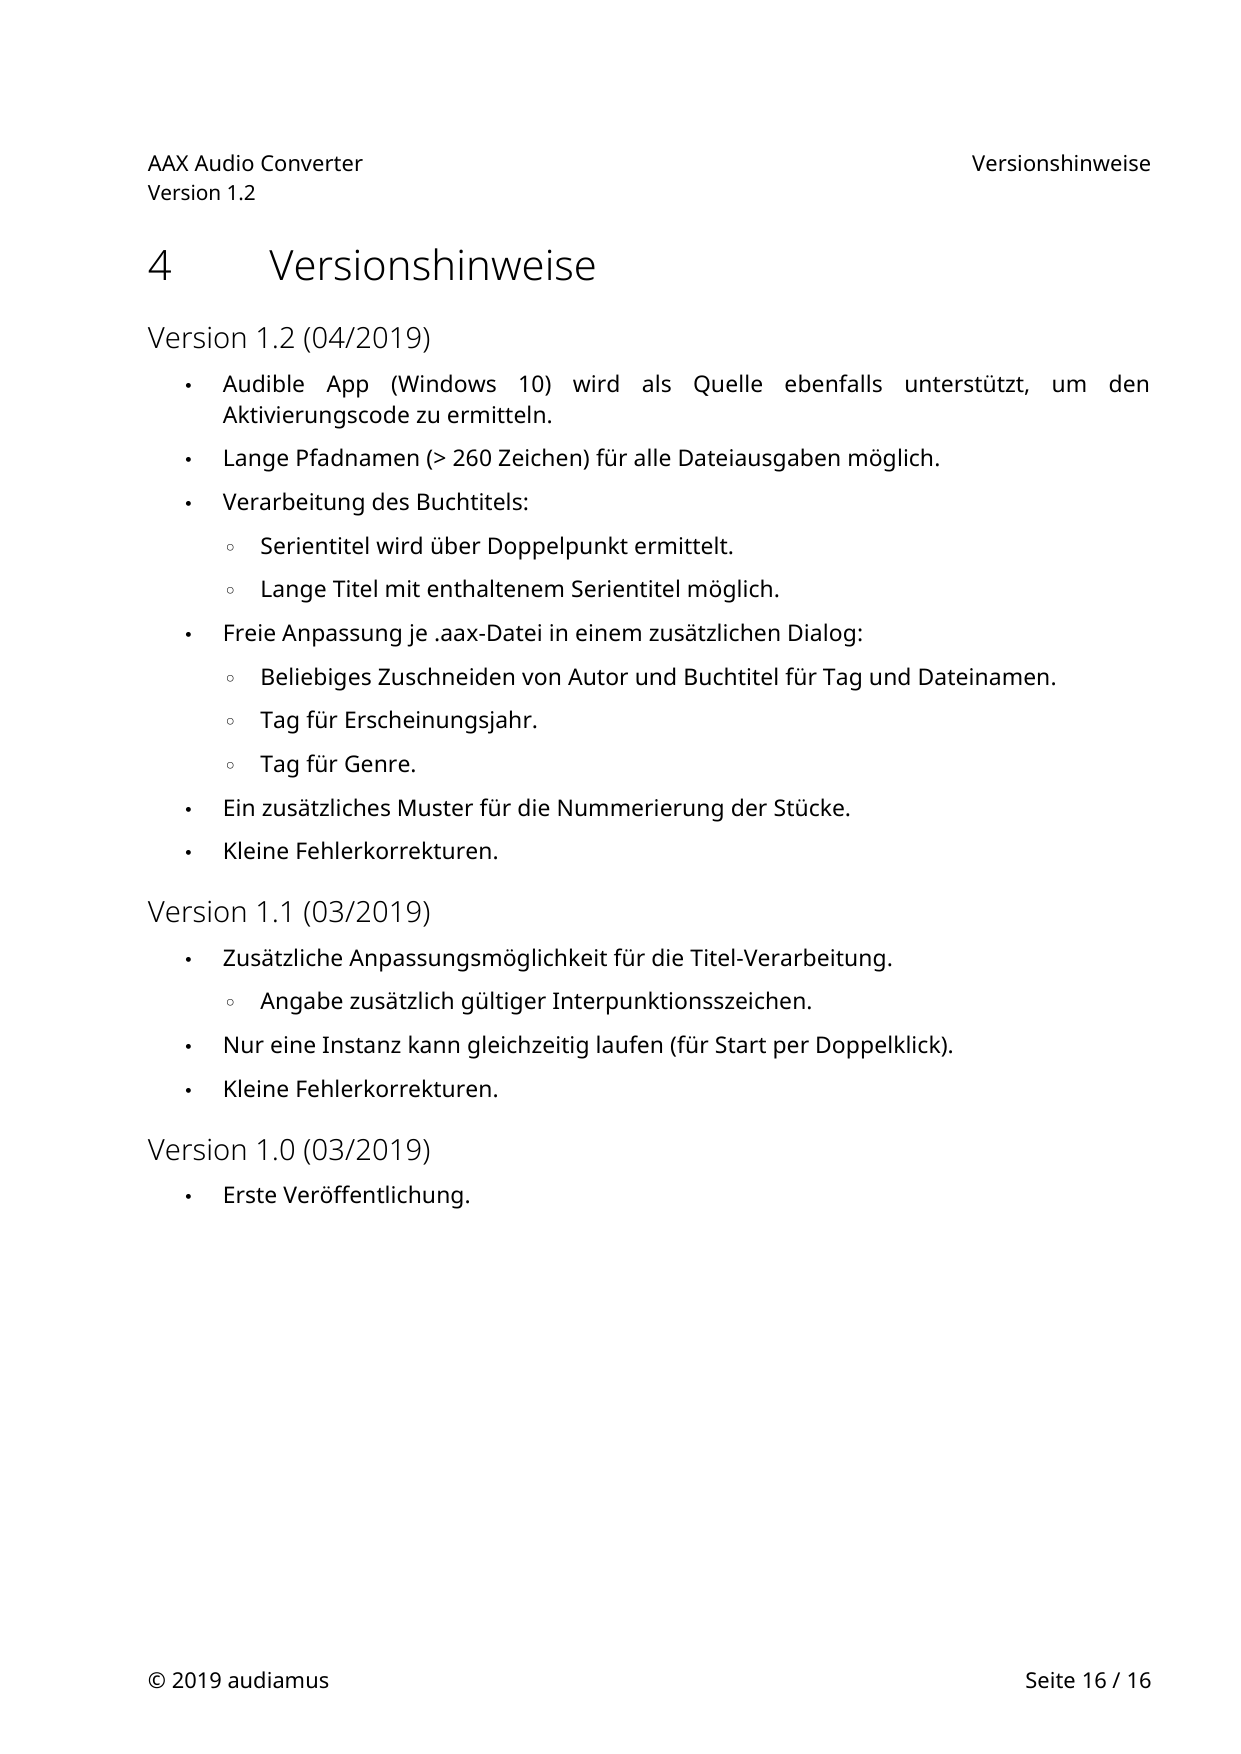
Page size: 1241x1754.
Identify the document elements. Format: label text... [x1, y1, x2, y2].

list Verarbeitung des Buchtitels: [185, 486, 1152, 517]
list Erste Veröffentlichung. [185, 1179, 1152, 1210]
list Serientitel wird über Doppelpunkt ermittelt. [223, 530, 1152, 561]
subtitle Version 1.1 (03/2019) [148, 891, 1152, 931]
list Lange Titel mit enthaltenem Serientitel möglich. [223, 573, 1152, 604]
list Tag für Erscheinungsjahr. [223, 704, 1152, 736]
list Kleine Fehlerkorrekturen. [185, 1073, 1152, 1104]
list Lange Pfadnamen (> 260 Zeichen) für alle Dateiausgaben möglich. [185, 442, 1152, 474]
list Zusätzliche Anpassungsmöglichkeit für die Titel-Verarbeitung. [185, 942, 1152, 973]
list Kleine Fehlerkorrekturen. [185, 835, 1152, 866]
list Audible App (Windows 10) wird als Quelle ebenfalls unterstützt, um den Aktivierungscode zu ermitteln. [185, 367, 1152, 430]
list Beliebiges Zuschneiden von Autor und Buchtitel für Tag und Dateinamen. [223, 661, 1152, 692]
list Freie Anpassung je .aax-Datei in einem zusätzlichen Dialog: [185, 617, 1152, 648]
subtitle Version 1.2 (04/2019) [148, 317, 1152, 357]
list Ein zusätzliches Muster für die Nummerierung der Stücke. [185, 792, 1152, 823]
list Tag für Genre. [223, 748, 1152, 779]
subtitle Versionshinweise [148, 235, 1152, 292]
list Angabe zusätzlich gültiger Interpunktionsszeichen. [223, 985, 1152, 1017]
subtitle Version 1.0 (03/2019) [148, 1129, 1152, 1168]
list Nur eine Instanz kann gleichzeitig laufen (für Start per Doppelklick). [185, 1029, 1152, 1060]
